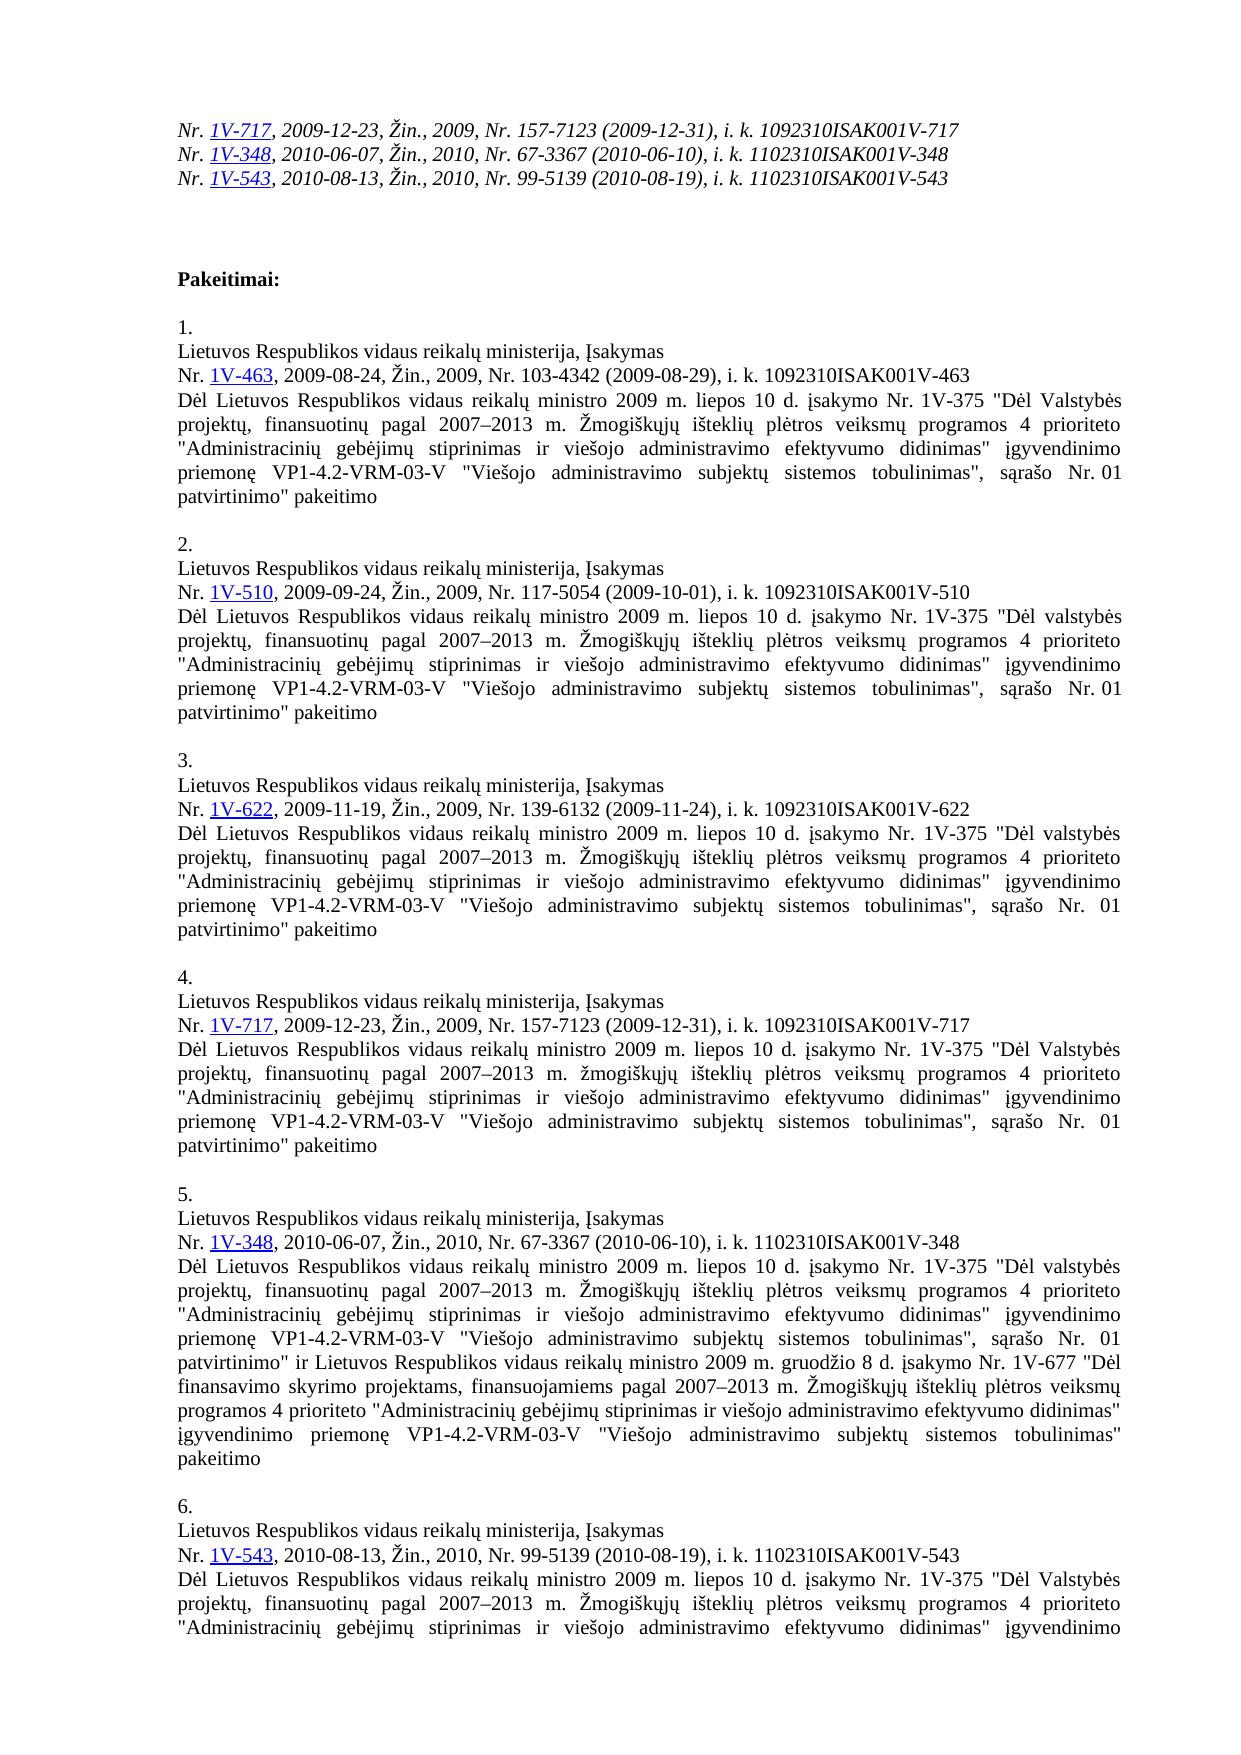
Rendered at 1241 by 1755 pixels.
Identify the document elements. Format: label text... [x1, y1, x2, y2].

text Dėl Lietuvos Respublikos vidaus reikalų ministro 2009 m. liepos 10 d. įsakymo Nr. 1V-375 "Dėl valstybės projektų, finansuotinų pagal 2007–2013 m. Žmogiškųjų išteklių plėtros veiksmų programos 4 prioriteto "Administracinių gebėjimų stiprinimas ir viešojo administravimo efektyvumo didinimas" įgyvendinimo priemonę VP1-4.2-VRM-03-V "Viešojo administravimo subjektų sistemos tobulinimas", sąrašo Nr. 01 patvirtinimo" pakeitimo [177, 821, 1122, 941]
text Nr. 1V-543, 2010-08-13, Žin., 2010, Nr. 99-5139 (2010-08-19), i. k. 1102310ISAK001V-543 [177, 166, 1122, 190]
text Dėl Lietuvos Respublikos vidaus reikalų ministro 2009 m. liepos 10 d. įsakymo Nr. 1V-375 "Dėl Valstybės projektų, finansuotinų pagal 2007–2013 m. Žmogiškųjų išteklių plėtros veiksmų programos 4 prioriteto "Administracinių gebėjimų stiprinimas ir viešojo administravimo efektyvumo didinimas" įgyvendinimo [177, 1567, 1122, 1639]
text Lietuvos Respublikos vidaus reikalų ministerija, Įsakymas [177, 1206, 1122, 1230]
text Lietuvos Respublikos vidaus reikalų ministerija, Įsakymas [177, 556, 1122, 580]
text 3. [177, 748, 1122, 772]
text Nr. 1V-348, 2010-06-07, Žin., 2010, Nr. 67-3367 (2010-06-10), i. k. 1102310ISAK001V-348 [177, 142, 1122, 166]
text Nr. 1V-717, 2009-12-23, Žin., 2009, Nr. 157-7123 (2009-12-31), i. k. 1092310ISAK001V-717 [177, 1013, 1122, 1037]
text Pakeitimai: [177, 267, 1122, 291]
text Nr. 1V-622, 2009-11-19, Žin., 2009, Nr. 139-6132 (2009-11-24), i. k. 1092310ISAK001V-622 [177, 797, 1122, 821]
text Dėl Lietuvos Respublikos vidaus reikalų ministro 2009 m. liepos 10 d. įsakymo Nr. 1V-375 "Dėl Valstybės projektų, finansuotinų pagal 2007–2013 m. žmogiškųjų išteklių plėtros veiksmų programos 4 prioriteto "Administracinių gebėjimų stiprinimas ir viešojo administravimo efektyvumo didinimas" įgyvendinimo priemonę VP1-4.2-VRM-03-V "Viešojo administravimo subjektų sistemos tobulinimas", sąrašo Nr. 01 patvirtinimo" pakeitimo [177, 1037, 1122, 1157]
text 6. [177, 1494, 1122, 1518]
text Lietuvos Respublikos vidaus reikalų ministerija, Įsakymas [177, 989, 1122, 1013]
text Nr. 1V-348, 2010-06-07, Žin., 2010, Nr. 67-3367 (2010-06-10), i. k. 1102310ISAK001V-348 [177, 1230, 1122, 1254]
text 4. [177, 965, 1122, 989]
text Lietuvos Respublikos vidaus reikalų ministerija, Įsakymas [177, 1518, 1122, 1542]
text 1. [177, 315, 1122, 339]
text Dėl Lietuvos Respublikos vidaus reikalų ministro 2009 m. liepos 10 d. įsakymo Nr. 1V-375 "Dėl valstybės projektų, finansuotinų pagal 2007–2013 m. Žmogiškųjų išteklių plėtros veiksmų programos 4 prioriteto "Administracinių gebėjimų stiprinimas ir viešojo administravimo efektyvumo didinimas" įgyvendinimo priemonę VP1-4.2-VRM-03-V "Viešojo administravimo subjektų sistemos tobulinimas", sąrašo Nr. 01 patvirtinimo" pakeitimo [177, 604, 1122, 724]
text Lietuvos Respublikos vidaus reikalų ministerija, Įsakymas [177, 339, 1122, 363]
text Nr. 1V-543, 2010-08-13, Žin., 2010, Nr. 99-5139 (2010-08-19), i. k. 1102310ISAK001V-543 [177, 1542, 1122, 1567]
text Nr. 1V-717, 2009-12-23, Žin., 2009, Nr. 157-7123 (2009-12-31), i. k. 1092310ISAK001V-717 [177, 118, 1122, 142]
text 2. [177, 532, 1122, 556]
text Nr. 1V-510, 2009-09-24, Žin., 2009, Nr. 117-5054 (2009-10-01), i. k. 1092310ISAK001V-510 [177, 580, 1122, 604]
text 5. [177, 1182, 1122, 1206]
text Dėl Lietuvos Respublikos vidaus reikalų ministro 2009 m. liepos 10 d. įsakymo Nr. 1V-375 "Dėl Valstybės projektų, finansuotinų pagal 2007–2013 m. Žmogiškųjų išteklių plėtros veiksmų programos 4 prioriteto "Administracinių gebėjimų stiprinimas ir viešojo administravimo efektyvumo didinimas" įgyvendinimo priemonę VP1-4.2-VRM-03-V "Viešojo administravimo subjektų sistemos tobulinimas", sąrašo Nr. 01 patvirtinimo" pakeitimo [177, 387, 1122, 508]
text Dėl Lietuvos Respublikos vidaus reikalų ministro 2009 m. liepos 10 d. įsakymo Nr. 1V-375 "Dėl valstybės projektų, finansuotinų pagal 2007–2013 m. Žmogiškųjų išteklių plėtros veiksmų programos 4 prioriteto "Administracinių gebėjimų stiprinimas ir viešojo administravimo efektyvumo didinimas" įgyvendinimo priemonę VP1-4.2-VRM-03-V "Viešojo administravimo subjektų sistemos tobulinimas", sąrašo Nr. 01 patvirtinimo" ir Lietuvos Respublikos vidaus reikalų ministro 2009 m. gruodžio 8 d. įsakymo Nr. 1V-677 "Dėl finansavimo skyrimo projektams, finansuojamiems pagal 2007–2013 m. Žmogiškųjų išteklių plėtros veiksmų programos 4 prioriteto "Administracinių gebėjimų stiprinimas ir viešojo administravimo efektyvumo didinimas" įgyvendinimo priemonę VP1-4.2-VRM-03-V "Viešojo administravimo subjektų sistemos tobulinimas" pakeitimo [177, 1254, 1122, 1470]
text Lietuvos Respublikos vidaus reikalų ministerija, Įsakymas [177, 772, 1122, 797]
text Nr. 1V-463, 2009-08-24, Žin., 2009, Nr. 103-4342 (2009-08-29), i. k. 1092310ISAK001V-463 [177, 363, 1122, 387]
